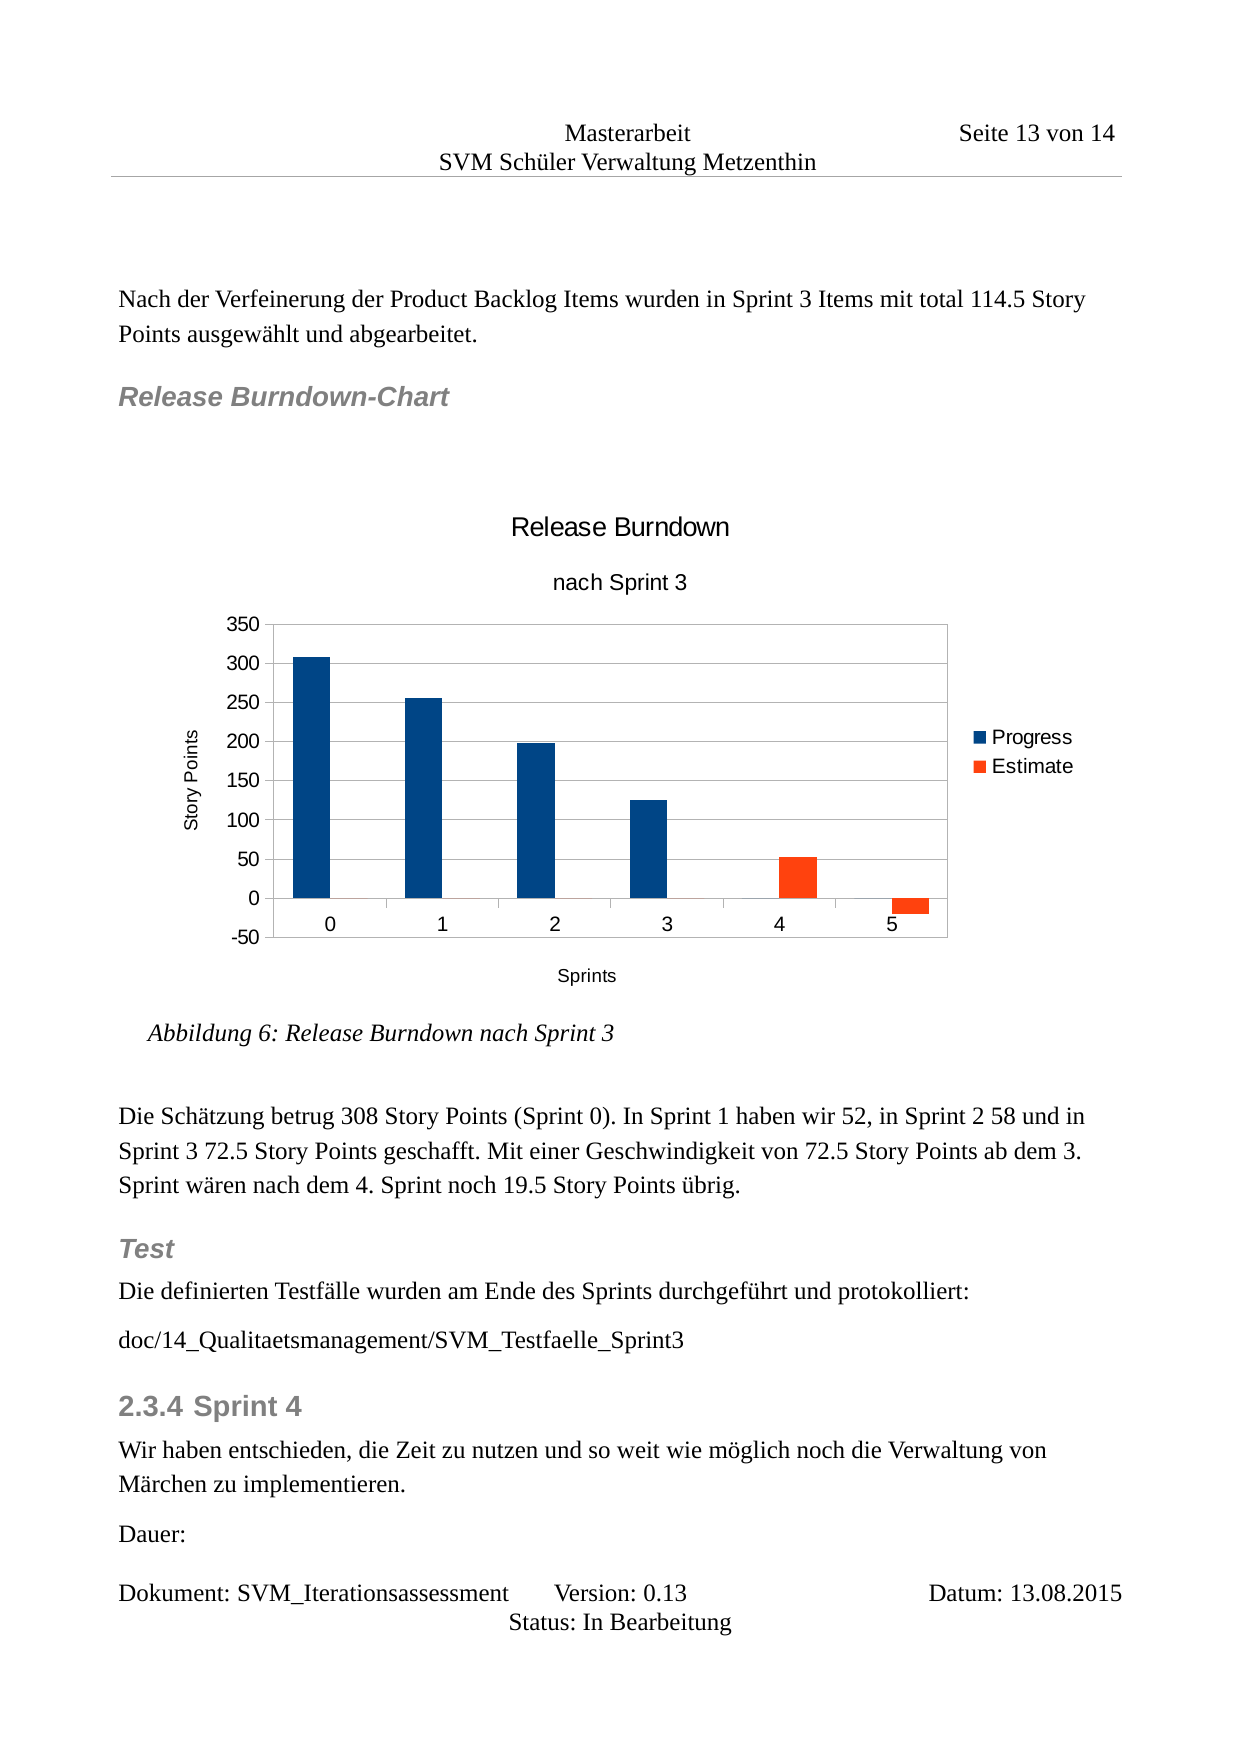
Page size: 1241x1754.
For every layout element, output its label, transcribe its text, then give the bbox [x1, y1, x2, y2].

text doc/14_Qualitaetsmanagement/SVM_Testfaelle_Sprint3 [118, 1325, 1122, 1354]
text Abbildung 6: Release Burndown nach Sprint 3 [148, 1018, 1093, 1047]
subtitle Sprint 4 [118, 1389, 1122, 1423]
text Die definierten Testfälle wurden am Ende des Sprints durchgeführt und protokolliert: [118, 1276, 1122, 1305]
subtitle Test [118, 1232, 1122, 1264]
text Nach der Verfeinerung der Product Backlog Items wurden in Sprint 3 Items mit total 114.5 Story Points ausgewählt und abgearbeitet. [118, 284, 1122, 348]
subtitle Release Burndown-Chart [118, 381, 1122, 412]
text Dauer: [118, 1519, 1122, 1547]
text Die Schätzung betrug 308 Story Points (Sprint 0). In Sprint 1 haben wir 52, in Sprint 2 58 und in Sprint 3 72.5 Story Points geschafft. Mit einer Geschwindigkeit von 72.5 Story Points ab dem 3. Sprint wären nach dem 4. Sprint noch 19.5 Story Points übrig. [118, 1101, 1122, 1199]
text Wir haben entschieden, die Zeit zu nutzen und so weit wie möglich noch die Verwaltung von Märchen zu implementieren. [118, 1435, 1122, 1498]
